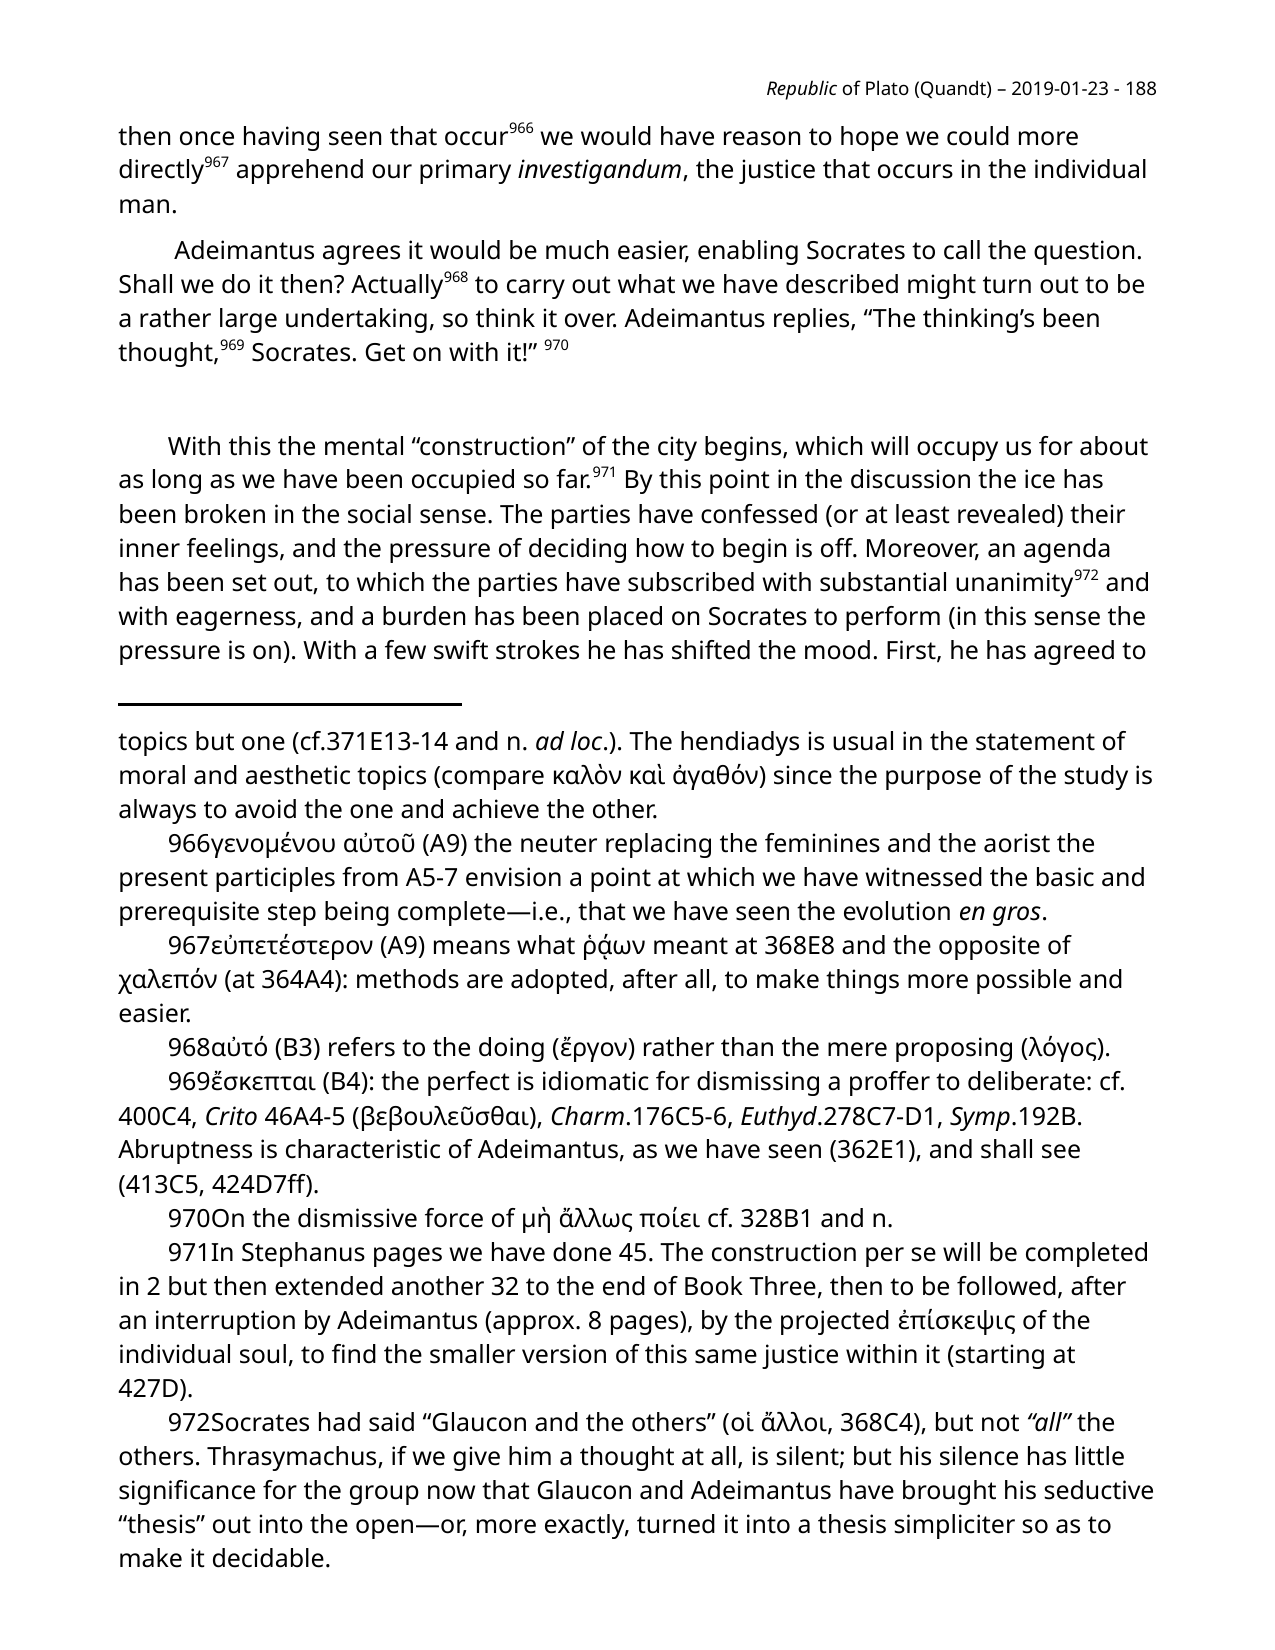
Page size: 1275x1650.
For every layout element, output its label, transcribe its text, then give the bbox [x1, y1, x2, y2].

text Socrates had said “Glaucon and the others” (οἱ ἄλλοι, 368C4), but not “all” the others. Thrasymachus, if we give him a thought at all, is silent; but his silence has little significance for the group now that Glaucon and Adeimantus have brought his seductive “thesis” out into the open—or, more exactly, turned it into a thesis simpliciter so as to make it decidable. [118, 1405, 1157, 1575]
text γενομένου αὐτοῦ (A9) the neuter replacing the feminines and the aorist the present participles from A5-7 envision a point at which we have witnessed the basic and prerequisite step being complete—i.e., that we have seen the evolution en gros. [118, 826, 1157, 928]
text αὐτό (B3) refers to the doing (ἔργον) rather than the mere proposing (λόγος). [118, 1030, 1157, 1064]
text This exegesis of his plan completely satisfies Adeimantus, which enables Socrates to add a refinement. If we were to imagine in our mind’s eye a city developing from scratch, we might just witness its justice and injustice developing right along within it; then once having seen that occur we would have reason to hope we could more directly apprehend our primary investigandum, the justice that occurs in the individual man. [118, 118, 1157, 220]
text τὴν δικαιοσύνην … καὶ τὴν ἀδικίαν (A6-7): Justice and its opposite are not two topics but one (cf.371E13-14 and n. ad loc.). The hendiadys is usual in the statement of moral and aesthetic topics (compare καλὸν καὶ ἀγαθόν) since the purpose of the study is always to avoid the one and achieve the other. [118, 723, 1157, 826]
text With this the mental “construction” of the city begins, which will occupy us for about as long as we have been occupied so far. By this point in the discussion the ice has been broken in the social sense. The parties have confessed (or at least revealed) their inner feelings, and the pressure of deciding how to begin is off. Moreover, an agenda has been set out, to which the parties have subscribed with substantial unanimity and with eagerness, and a burden has been placed on Socrates to perform (in this sense the pressure is on). With a few swift strokes he has shifted the mood. First, he has agreed to lead, not because he agrees he is able to as Glaucon and Adeimantus believe he surely is, but because for him, as for anyone else in his position, it would be impious to demur. Second, rather than step forth to deliver a set oration according to the manner and the specifications of the brothers, he has suggested a rather rickety and ungainly path of inquiry tailored to require no special competence in the group, within which he includes himself. The combined effect of these measures is to magnify the importance of truth and to minimize the importance of the persons searching for it, and a fortiori to minimize the differences among them. The pressure is “off” because we are as dust, but it is “on” since we are dust sub specie aeternitatis. Having thus cleared the air Socrates can begin. [118, 428, 1157, 667]
text In Stephanus pages we have done 45. The construction per se will be completed in 2 but then extended another 32 to the end of Book Three, then to be followed, after an interruption by Adeimantus (approx. 8 pages), by the projected ἐπίσκεψις of the individual soul, to find the smaller version of this same justice within it (starting at 427D). [118, 1234, 1157, 1405]
text εὐπετέστερον (A9) means what ῥᾴων meant at 368E8 and the opposite of χαλεπόν (at 364A4): methods are adopted, after all, to make things more possible and easier. [118, 928, 1157, 1030]
text On the dismissive force of μὴ ἄλλως ποίει cf. 328B1 and n. [118, 1200, 1157, 1234]
text ἔσκεπται (B4): the perfect is idiomatic for dismissing a proffer to deliberate: cf. 400C4, Crito 46A4-5 (βεβουλεῦσθαι), Charm.176C5-6, Euthyd.278C7-D1, Symp.192B. Abruptness is characteristic of Adeimantus, as we have seen (362E1), and shall see (413C5, 424D7ff). [118, 1064, 1157, 1200]
text Adeimantus agrees it would be much easier, enabling Socrates to call the question. Shall we do it then? Actually to carry out what we have described might turn out to be a rather large undertaking, so think it over. Adeimantus replies, “The thinking’s been thought, Socrates. Get on with it!” [118, 233, 1157, 369]
